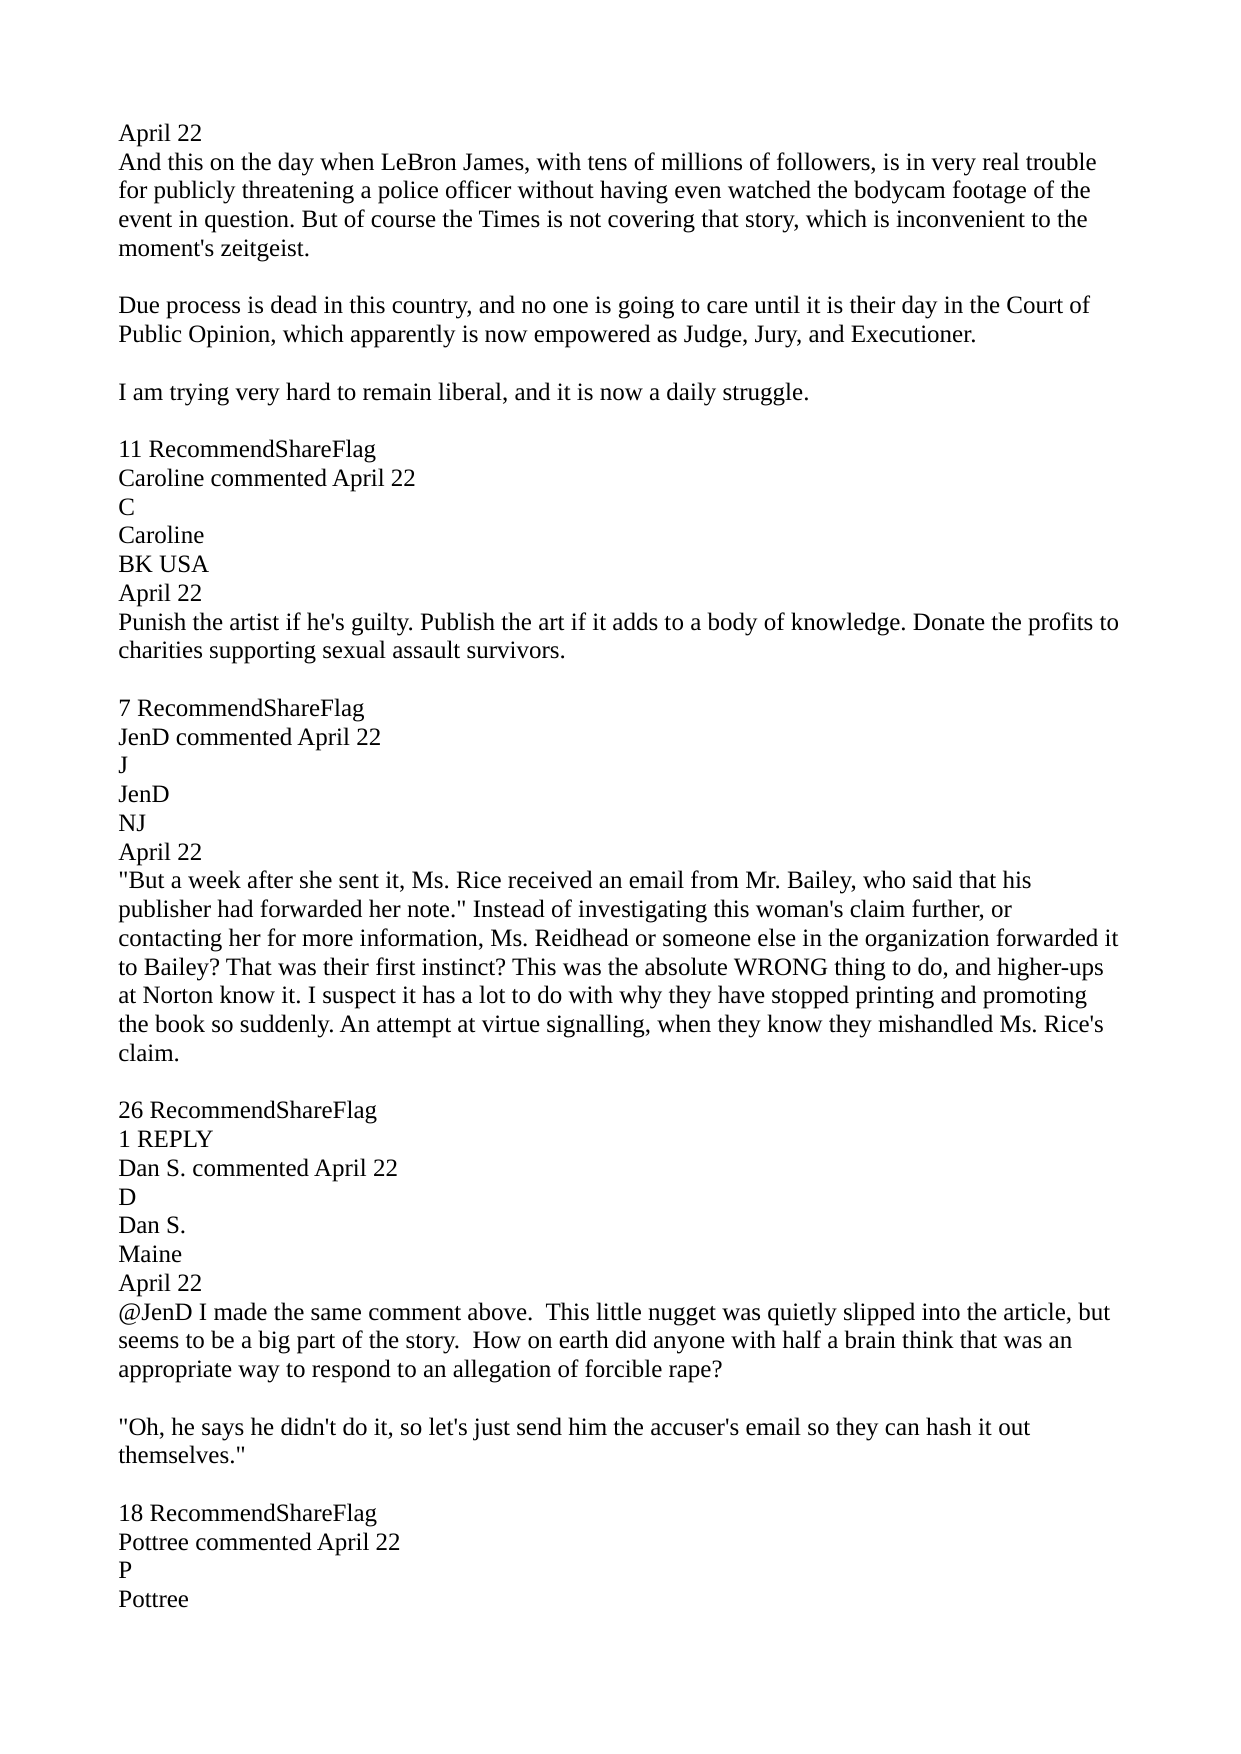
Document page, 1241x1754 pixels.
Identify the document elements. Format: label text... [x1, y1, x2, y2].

text 26 RecommendShareFlag [118, 1096, 1122, 1124]
text C [118, 492, 1122, 521]
text Pottree [118, 1584, 1122, 1613]
text 11 RecommendShareFlag [118, 434, 1122, 463]
text @JenD I made the same comment above. This little nugget was quietly slipped into the article, but seems to be a big part of the story. How on earth did anyone with half a brain think that was an appropriate way to respond to an allegation of forcible rape? [118, 1297, 1122, 1383]
text BK USA [118, 549, 1122, 578]
text Caroline commented April 22 [118, 463, 1122, 492]
text JenD [118, 779, 1122, 808]
text April 22 [118, 118, 1122, 147]
text Punish the artist if he's guilty. Publish the art if it adds to a body of knowledge. Donate the profits to charities supporting sexual assault survivors. [118, 607, 1122, 664]
text April 22 [118, 837, 1122, 866]
text April 22 [118, 578, 1122, 607]
text Maine [118, 1239, 1122, 1268]
text D [118, 1182, 1122, 1211]
text "But a week after she sent it, Ms. Rice received an email from Mr. Bailey, who said that his publisher had forwarded her note." Instead of investigating this woman's claim further, or contacting her for more information, Ms. Reidhead or someone else in the organization forwarded it to Bailey? That was their first instinct? This was the absolute WRONG thing to do, and higher-ups at Norton know it. I suspect it has a lot to do with why they have stopped printing and promoting the book so suddenly. An attempt at virtue signalling, when they know they mishandled Ms. Rice's claim. [118, 866, 1122, 1067]
text "Oh, he says he didn't do it, so let's just send him the accuser's email so they can hash it out themselves." [118, 1412, 1122, 1469]
text P [118, 1556, 1122, 1584]
text Dan S. commented April 22 [118, 1153, 1122, 1182]
text I am trying very hard to remain liberal, and it is now a daily struggle. [118, 377, 1122, 406]
text 1 REPLY [118, 1124, 1122, 1153]
text Dan S. [118, 1211, 1122, 1239]
text 7 RecommendShareFlag [118, 693, 1122, 722]
text Caroline [118, 521, 1122, 549]
text J [118, 751, 1122, 779]
text JenD commented April 22 [118, 722, 1122, 751]
text NJ [118, 808, 1122, 837]
text And this on the day when LeBron James, with tens of millions of followers, is in very real trouble for publicly threatening a police officer without having even watched the bodycam footage of the event in question. But of course the Times is not covering that story, which is inconvenient to the moment's zeitgeist. [118, 147, 1122, 262]
text April 22 [118, 1268, 1122, 1297]
text Due process is dead in this country, and no one is going to care until it is their day in the Court of Public Opinion, which apparently is now empowered as Judge, Jury, and Executioner. [118, 291, 1122, 348]
text Pottree commented April 22 [118, 1527, 1122, 1556]
text 18 RecommendShareFlag [118, 1498, 1122, 1527]
